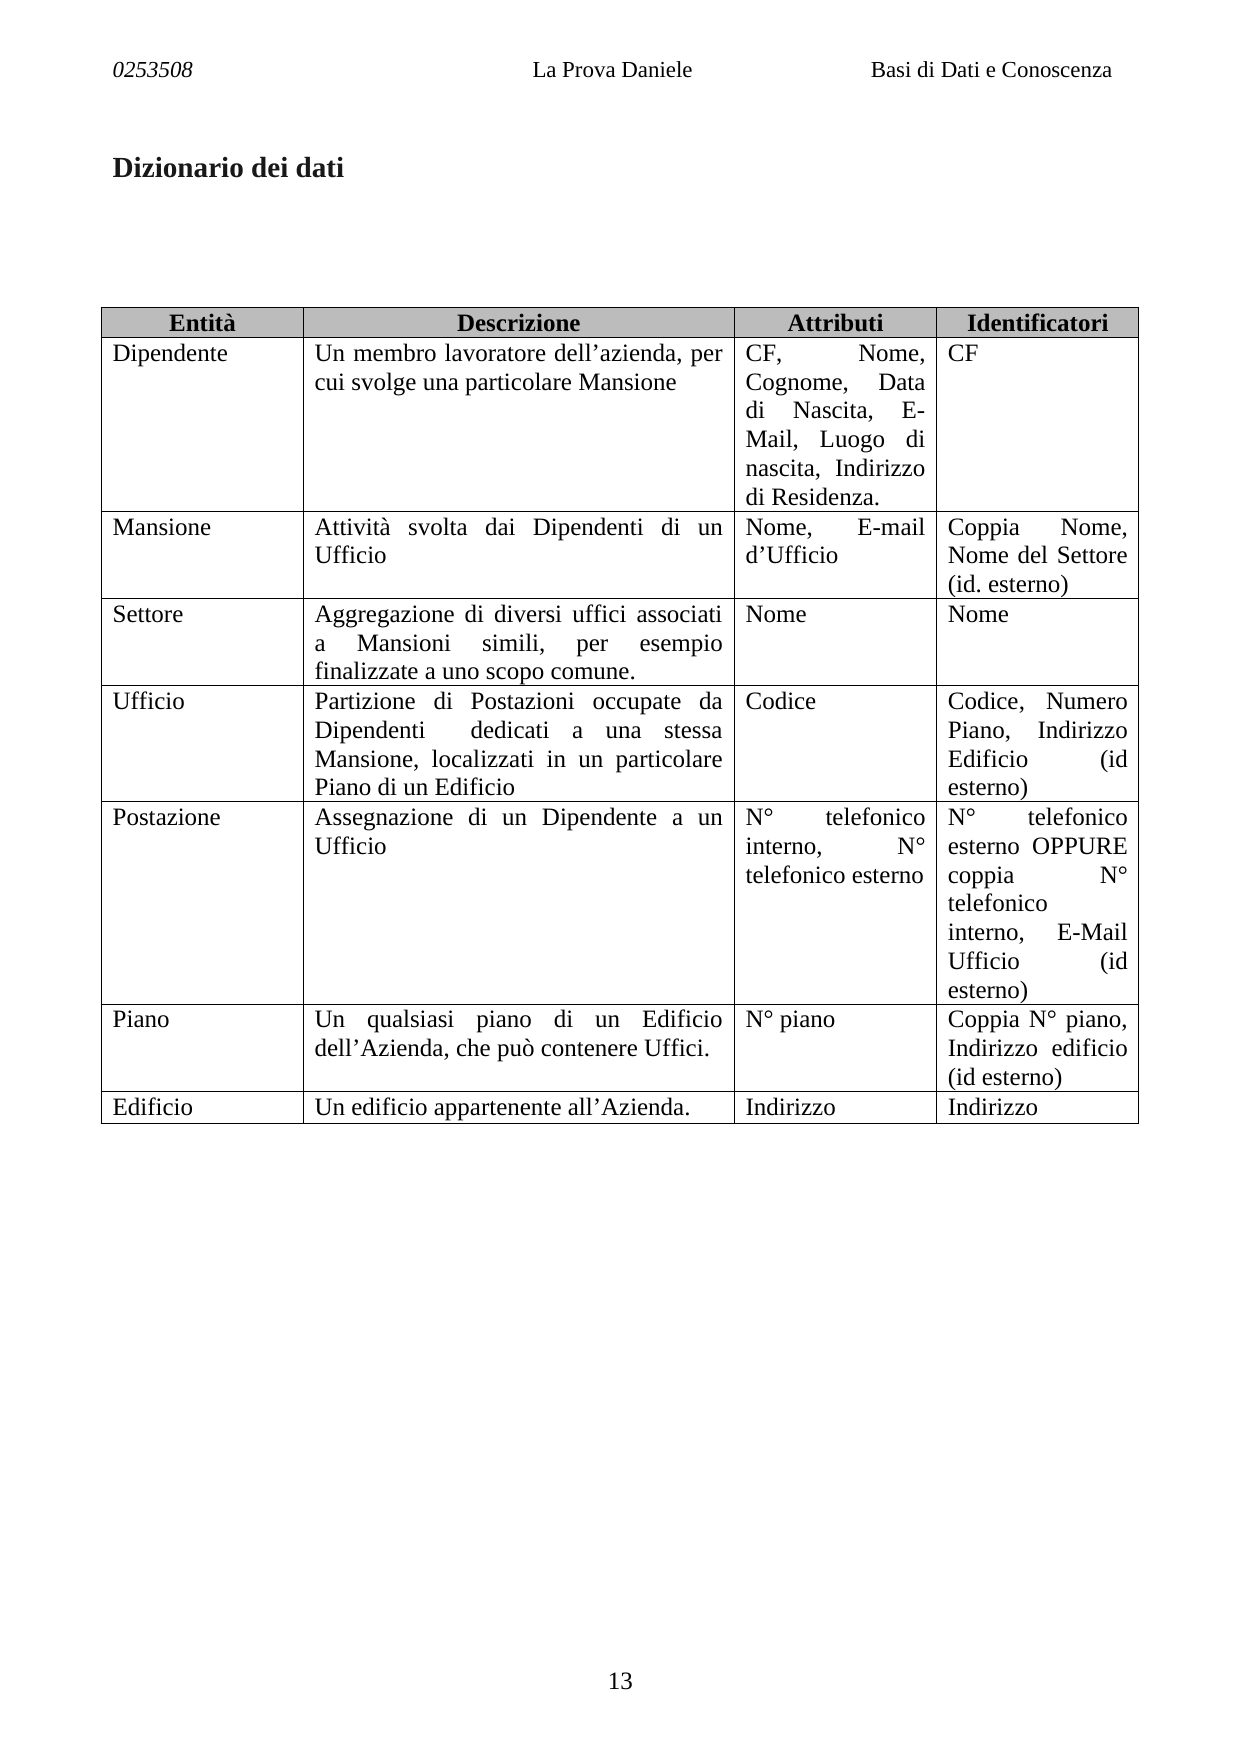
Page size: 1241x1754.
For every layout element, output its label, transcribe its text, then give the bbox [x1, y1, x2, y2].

table_cell Partizione di Postazioni occupate da Dipendenti dedicati a una stessa Mansione, localizzati in un particolare Piano di un Edificio [304, 686, 734, 801]
table_header Attributi [735, 308, 936, 337]
table_cell Codice, Numero Piano, Indirizzo Edificio (id esterno) [937, 686, 1138, 801]
table_header Identificatori [937, 308, 1138, 337]
table_cell CF, Nome, Cognome, Data di Nascita, E-Mail, Luogo di nascita, Indirizzo di Residenza. [735, 338, 936, 511]
table_cell N° telefonico esterno OPPURE coppia N° telefonico interno, E-Mail Ufficio (id esterno) [937, 802, 1138, 1003]
table_cell Indirizzo [937, 1092, 1138, 1123]
table_cell Un qualsiasi piano di un Edificio dell’Azienda, che può contenere Uffici. [304, 1005, 734, 1091]
table_cell Dipendente [102, 338, 303, 511]
table_cell Coppia N° piano, Indirizzo edificio (id esterno) [937, 1005, 1138, 1091]
table_cell Nome [735, 599, 936, 685]
table_cell Assegnazione di un Dipendente a un Ufficio [304, 802, 734, 1003]
table_header Entità [102, 308, 303, 337]
table_cell Attività svolta dai Dipendenti di un Ufficio [304, 512, 734, 598]
table_cell Codice [735, 686, 936, 801]
table_cell Aggregazione di diversi uffici associati a Mansioni simili, per esempio finalizzate a uno scopo comune. [304, 599, 734, 685]
table_cell Un edificio appartenente all’Azienda. [304, 1092, 734, 1123]
table_cell N° telefonico interno, N° telefonico esterno [735, 802, 936, 1003]
table_cell Coppia Nome, Nome del Settore (id. esterno) [937, 512, 1138, 598]
table_cell Edificio [102, 1092, 303, 1123]
table_cell Ufficio [102, 686, 303, 801]
table_cell Settore [102, 599, 303, 685]
table_cell Nome [937, 599, 1138, 685]
table_cell Piano [102, 1005, 303, 1091]
table_cell CF [937, 338, 1138, 511]
table_cell Nome, E-mail d’Ufficio [735, 512, 936, 598]
table_cell Indirizzo [735, 1092, 936, 1123]
table_cell Un membro lavoratore dell’azienda, per cui svolge una particolare Mansione [304, 338, 734, 511]
table_header Descrizione [304, 308, 734, 337]
subtitle Dizionario dei dati [112, 150, 1128, 183]
table_cell Mansione [102, 512, 303, 598]
table_cell N° piano [735, 1005, 936, 1091]
table_cell Postazione [102, 802, 303, 1003]
